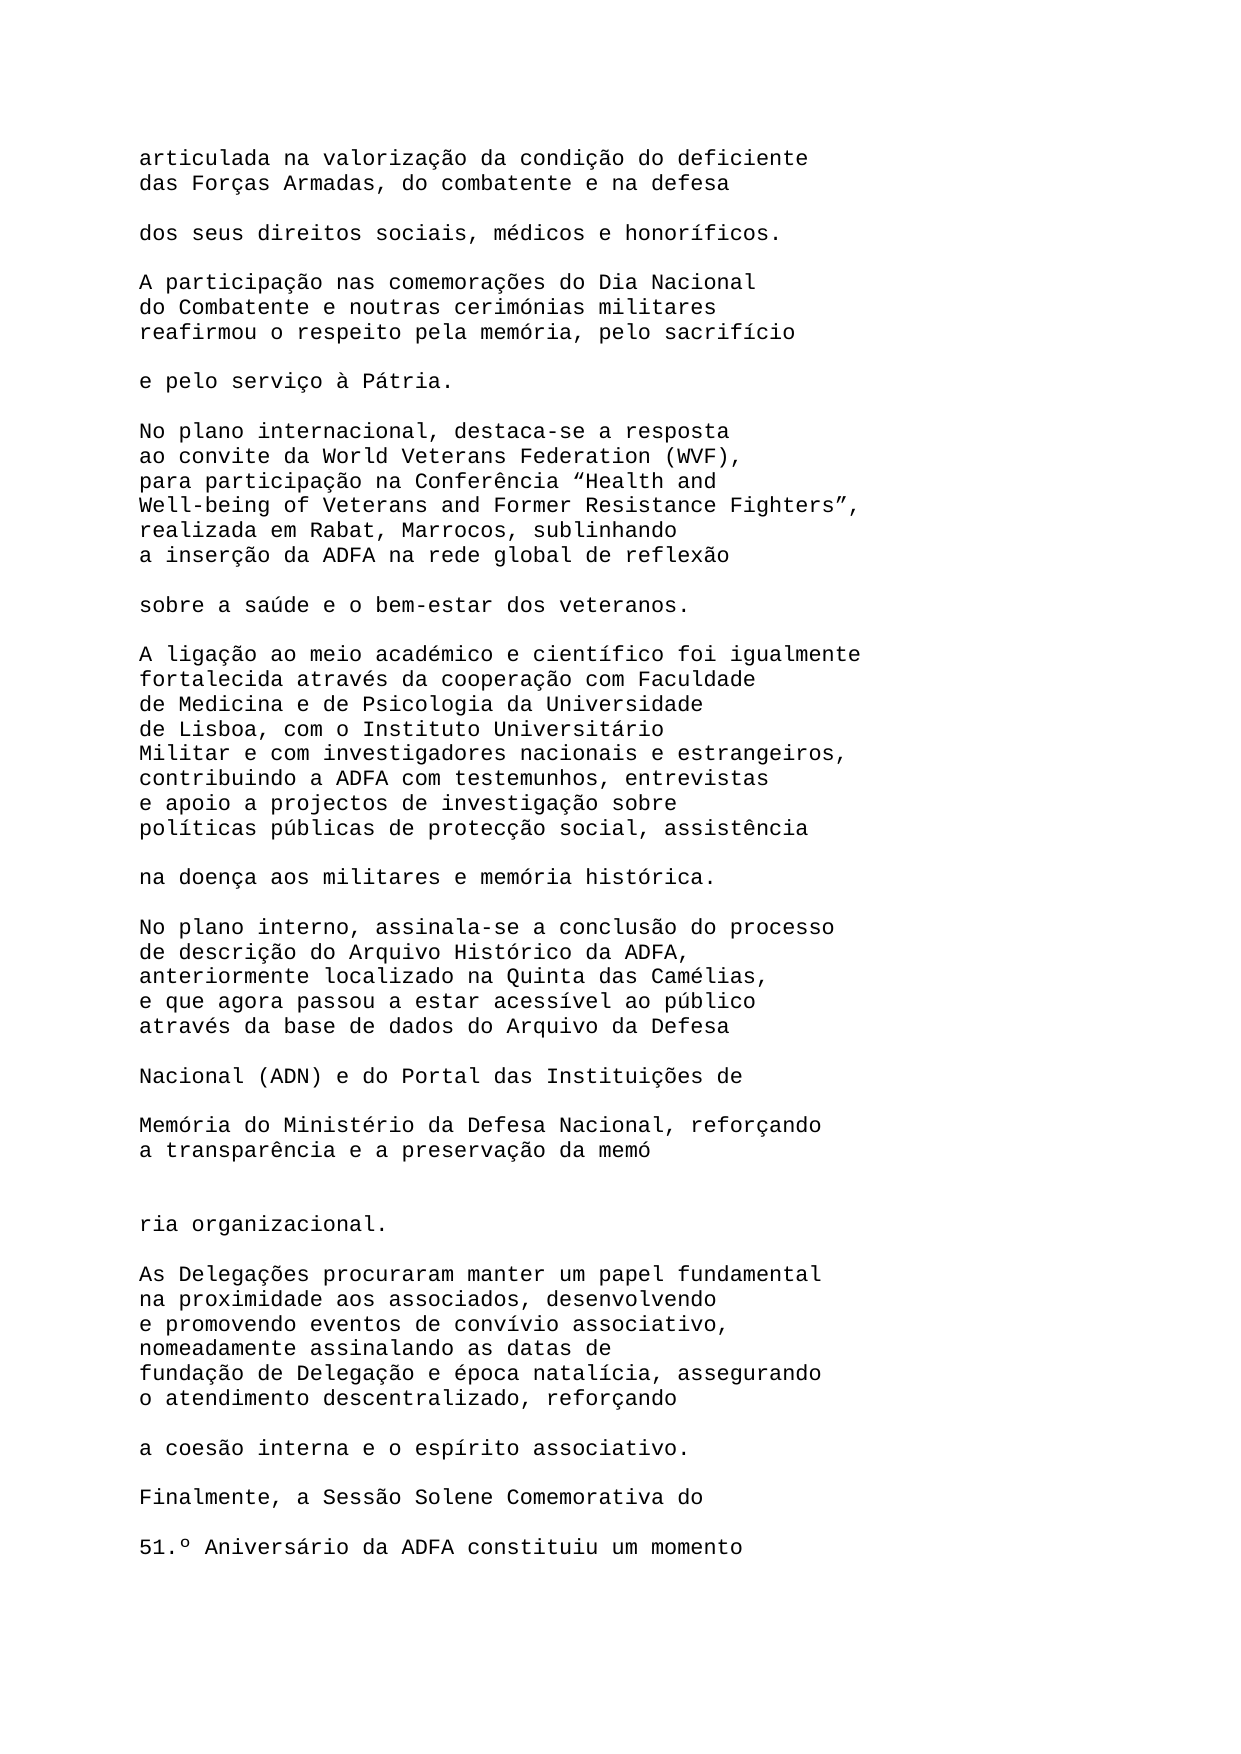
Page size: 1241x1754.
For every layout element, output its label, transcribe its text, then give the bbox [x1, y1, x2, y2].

text No plano internacional, destaca-se a resposta [139, 420, 1101, 445]
text 51.º Aniversário da ADFA constituiu um momento [139, 1536, 1101, 1561]
text através da base de dados do Arquivo da Defesa [139, 1015, 1101, 1040]
text na proximidade aos associados, desenvolvendo [139, 1288, 1101, 1313]
text das Forças Armadas, do combatente e na defesa [139, 172, 1101, 197]
text Militar e com investigadores nacionais e estrangeiros, [139, 743, 1101, 767]
text Nacional (ADN) e do Portal das Instituições de [139, 1065, 1101, 1090]
text de Lisboa, com o Instituto Universitário [139, 718, 1101, 743]
text anteriormente localizado na Quinta das Camélias, [139, 966, 1101, 991]
text realizada em Rabat, Marrocos, sublinhando [139, 519, 1101, 544]
text A ligação ao meio académico e científico foi igualmente [139, 643, 1101, 668]
text A participação nas comemorações do Dia Nacional [139, 272, 1101, 296]
text e apoio a projectos de investigação sobre [139, 792, 1101, 817]
text sobre a saúde e o bem-estar dos veteranos. [139, 594, 1101, 619]
text para participação na Conferência “Health and [139, 470, 1101, 495]
text Memória do Ministério da Defesa Nacional, reforçando [139, 1114, 1101, 1139]
text e pelo serviço à Pátria. [139, 371, 1101, 396]
text ao convite da World Veterans Federation (WVF), [139, 445, 1101, 470]
text e promovendo eventos de convívio associativo, [139, 1313, 1101, 1338]
text o atendimento descentralizado, reforçando [139, 1387, 1101, 1412]
text de Medicina e de Psicologia da Universidade [139, 693, 1101, 718]
text No plano interno, assinala-se a conclusão do processo [139, 916, 1101, 941]
text Well-being of Veterans and Former Resistance Fighters”, [139, 495, 1101, 519]
text do Combatente e noutras cerimónias militares [139, 296, 1101, 321]
text na doença aos militares e memória histórica. [139, 867, 1101, 891]
text a inserção da ADFA na rede global de reflexão [139, 544, 1101, 569]
text articulada na valorização da condição do deficiente [139, 148, 1101, 172]
text a transparência e a preservação da memó [139, 1139, 1101, 1164]
text Finalmente, a Sessão Solene Comemorativa do [139, 1486, 1101, 1511]
text fortalecida através da cooperação com Faculdade [139, 668, 1101, 693]
text ria organizacional. [139, 1214, 1101, 1238]
text dos seus direitos sociais, médicos e honoríficos. [139, 222, 1101, 247]
text a coesão interna e o espírito associativo. [139, 1437, 1101, 1462]
text contribuindo a ADFA com testemunhos, entrevistas [139, 767, 1101, 792]
text de descrição do Arquivo Histórico da ADFA, [139, 941, 1101, 966]
text e que agora passou a estar acessível ao público [139, 991, 1101, 1015]
text nomeadamente assinalando as datas de [139, 1338, 1101, 1362]
text fundação de Delegação e época natalícia, assegurando [139, 1362, 1101, 1387]
text políticas públicas de protecção social, assistência [139, 817, 1101, 842]
text reafirmou o respeito pela memória, pelo sacrifício [139, 321, 1101, 346]
text As Delegações procuraram manter um papel fundamental [139, 1263, 1101, 1288]
